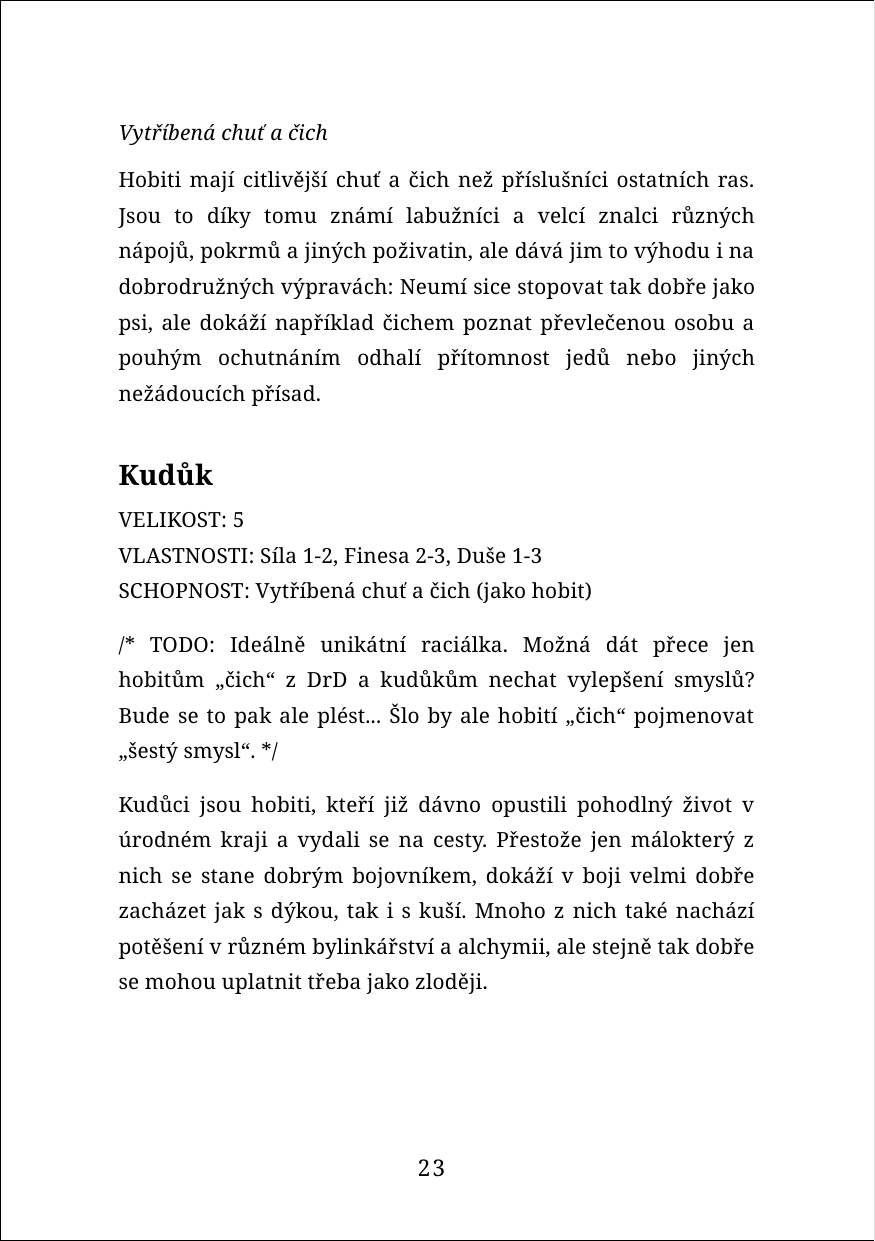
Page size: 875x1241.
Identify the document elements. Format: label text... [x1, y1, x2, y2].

text /* TODO: Ideálně unikátní raciálka. Možná dát přece jen hobitům „čich“ z DrD a kudůkům nechat vylepšení smyslů? Bude se to pak ale plést... Šlo by ale hobití „čich“ pojmenovat „šestý smysl“. */ [118, 630, 756, 765]
text VELIKOST: 5 VLASTNOSTI: Síla 1-2, Finesa 2-3, Duše 1-3 SCHOPNOST: Vytříbená chuť a čich (jako hobit) [118, 506, 756, 605]
subtitle Kudůk [118, 456, 756, 494]
text Hobiti mají citlivější chuť a čich než příslušníci ostatních ras. Jsou to díky tomu známí labužníci a velcí znalci různých nápojů, pokrmů a jiných poživatin, ale dává jim to výhodu i na dobrodružných výpravách: Neumí sice stopovat tak dobře jako psi, ale dokáží například čichem poznat převlečenou osobu a pouhým ochutnáním odhalí přítomnost jedů nebo jiných nežádoucích přísad. [118, 166, 756, 407]
text Kudůci jsou hobiti, kteří již dávno opustili pohodlný život v úrodném kraji a vydali se na cesty. Přestože jen málokterý z nich se stane dobrým bojovníkem, dokáží v boji velmi dobře zacházet jak s dýkou, tak i s kuší. Mnoho z nich také nachází potěšení v různém bylinkářství a alchymii, ale stejně tak dobře se mohou uplatnit třeba jako zloději. [118, 790, 756, 996]
text Vytříbená chuť a čich [118, 118, 756, 147]
